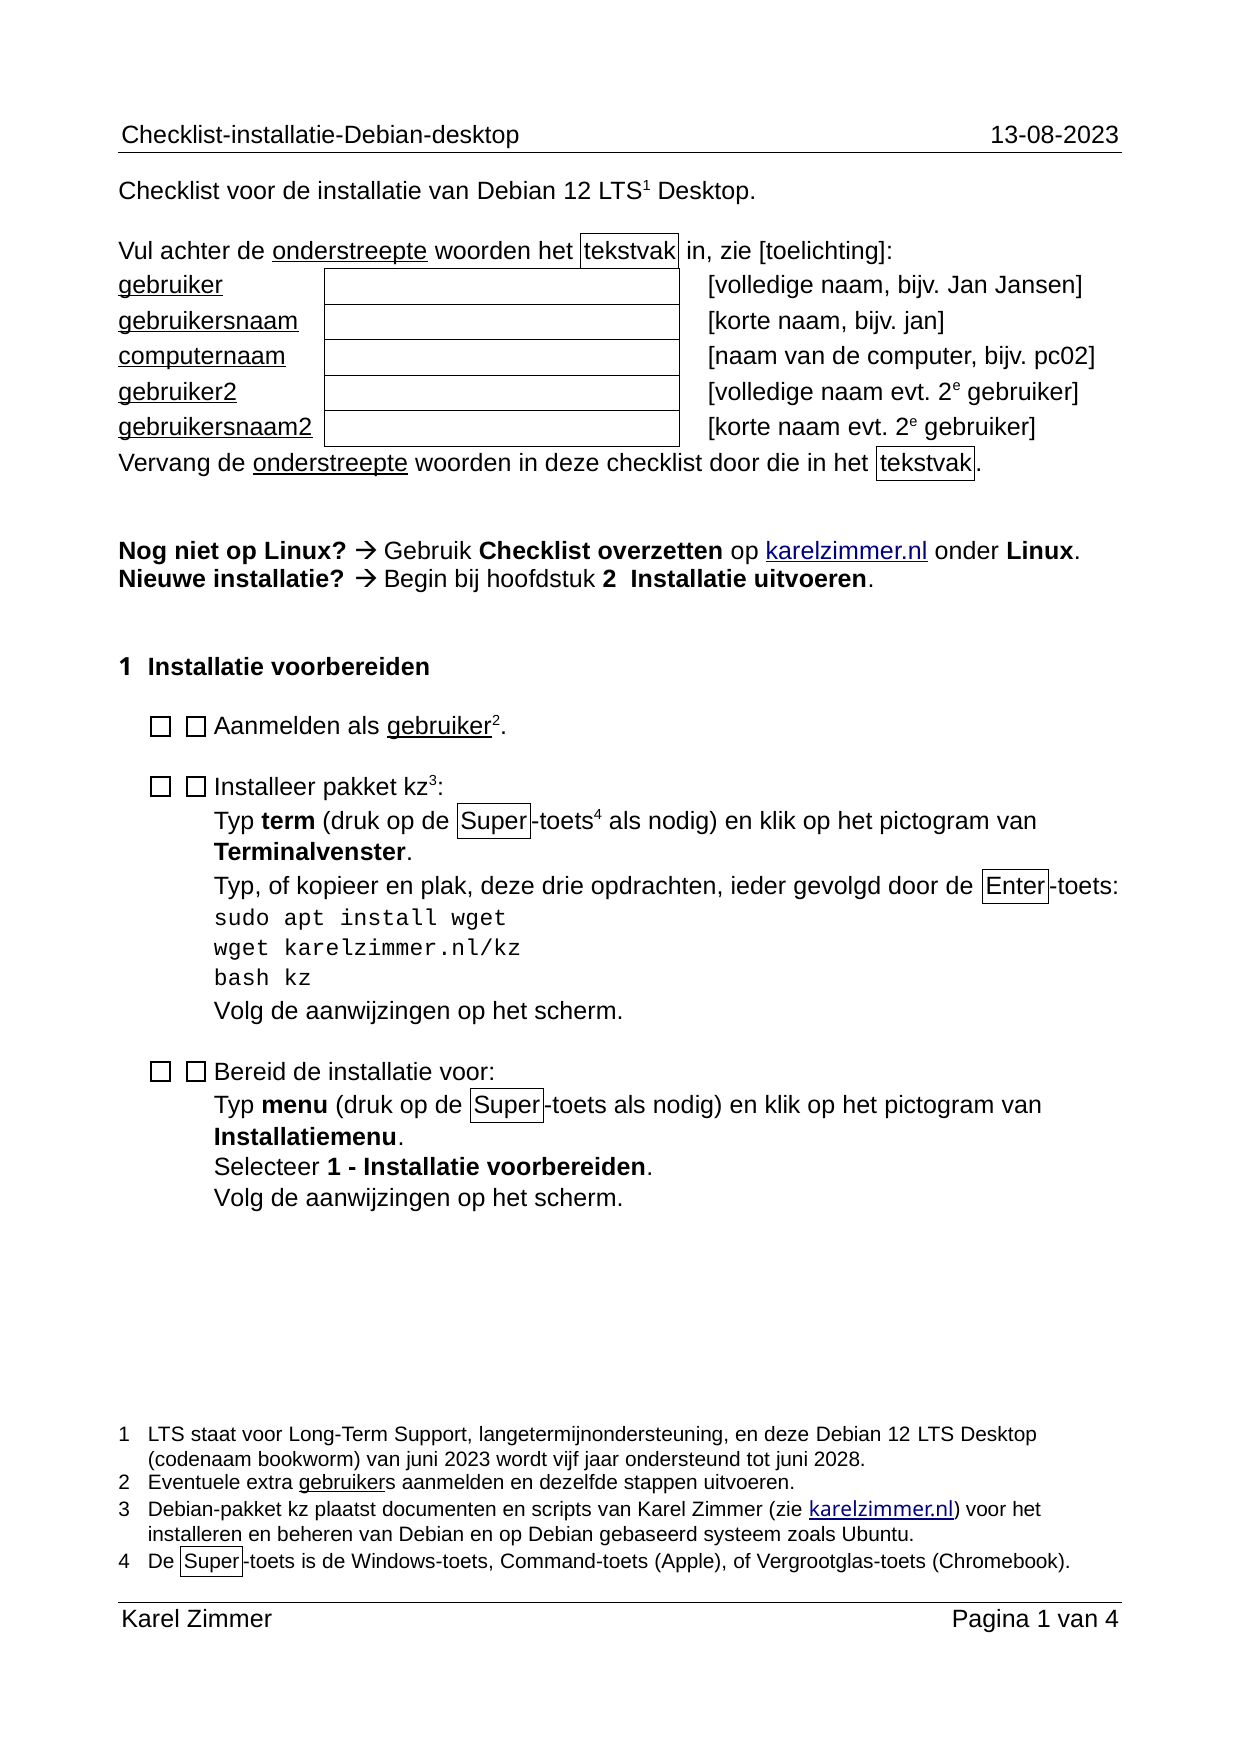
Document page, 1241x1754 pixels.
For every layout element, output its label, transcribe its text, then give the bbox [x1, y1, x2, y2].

table_cell [177, 996, 213, 1026]
table_cell sudo apt install wget [213, 905, 1122, 935]
table_cell wget karelzimmer.nl/kz [213, 935, 1122, 965]
table_cell Installeer pakket kz: [213, 772, 1122, 802]
table_cell [177, 935, 213, 965]
table_cell [118, 935, 142, 965]
table_cell [118, 905, 142, 935]
table_cell [118, 965, 142, 996]
table_cell Selecteer 1 - Installatie voorbereiden. [213, 1152, 1122, 1182]
table_cell [142, 772, 177, 802]
table_cell [118, 1152, 142, 1182]
table_cell [177, 772, 213, 802]
text [volledige naam evt. 2e gebruiker] [680, 375, 1122, 410]
text [volledige naam, bijv. Jan Jansen] [680, 268, 1122, 304]
text gebruiker2 [118, 375, 324, 410]
table_cell [142, 1056, 177, 1087]
table_cell [177, 1056, 213, 1087]
table_cell [142, 802, 177, 867]
table_cell [177, 741, 213, 772]
list Installatie voorbereiden [118, 649, 1122, 683]
table_cell Bereid de installatie voor: [213, 1056, 1122, 1087]
table_cell Volg de aanwijzingen op het scherm. [213, 1183, 1122, 1213]
text in, zie [toelichting]: [679, 233, 1122, 268]
table_header Aanmelden als gebruiker. [213, 711, 1122, 741]
table_cell Typ term (druk op de Super-toets als nodig) en klik op het pictogram van Terminalvenster. [213, 802, 1122, 867]
text Vul achter de ONDERSTREEPTE woorden het [118, 233, 580, 268]
table_cell Typ, of kopieer en plak, deze drie opdrachten, ieder gevolgd door de Enter-toets: [213, 868, 1122, 905]
table_header [118, 711, 142, 741]
table_cell [142, 996, 177, 1026]
text Vervang de ONDERSTREEPTE woorden in deze checklist door die in het [118, 446, 876, 481]
text [korte naam, bijv. jan] [680, 304, 1122, 339]
text computernaam [118, 339, 324, 375]
table_cell [142, 1183, 177, 1213]
table_cell [142, 1152, 177, 1182]
table_cell [142, 965, 177, 996]
text Nog niet op Linux?  Gebruik Checklist overzetten op karelzimmer.nl onder Linux. [118, 537, 1122, 565]
table_cell [118, 996, 142, 1026]
table_cell [118, 802, 142, 867]
table_cell [177, 965, 213, 996]
table_cell [177, 1087, 213, 1152]
table_cell [142, 905, 177, 935]
text [korte naam evt. 2e gebruiker] [680, 410, 1122, 446]
text Checklist voor de installatie van Debian 12 LTS Desktop. [118, 177, 1122, 205]
table_cell [118, 741, 142, 772]
table_cell [118, 772, 142, 802]
table_cell [142, 741, 177, 772]
table_cell [177, 1026, 213, 1056]
table_cell [142, 935, 177, 965]
table_cell Typ menu (druk op de Super-toets als nodig) en klik op het pictogram van Installatiemenu. [213, 1087, 1122, 1152]
table_header [142, 711, 177, 741]
table_cell [118, 1056, 142, 1087]
table_cell [177, 802, 213, 867]
table_header [177, 711, 213, 741]
text gebruikersnaam2 [118, 410, 324, 446]
table_cell [142, 868, 177, 905]
table_cell [118, 1087, 142, 1152]
text gebruiker [118, 268, 324, 304]
text tekstvak [877, 447, 974, 480]
table_cell [177, 905, 213, 935]
text . [975, 446, 1122, 481]
table_cell Volg de aanwijzingen op het scherm. [213, 996, 1122, 1026]
table_cell [213, 1026, 1122, 1056]
table_cell [118, 868, 142, 905]
table_cell [142, 1087, 177, 1152]
text [naam van de computer, bijv. pc02] [680, 339, 1122, 375]
table_cell bash kz [213, 965, 1122, 996]
table_cell [177, 1183, 213, 1213]
table_cell [118, 1026, 142, 1056]
text Nieuwe installatie?  Begin bij hoofdstuk 2 Installatie uitvoeren. [118, 565, 1122, 593]
table_cell [213, 741, 1122, 772]
text LTS staat voor Long-Term Support, langetermijnondersteuning, en deze Debian 12 LTS Desktop (codenaam bookworm) van juni 2023 wordt vijf jaar ondersteund tot juni 2028. [118, 1419, 1122, 1471]
table_cell [118, 1183, 142, 1213]
table_cell [177, 1152, 213, 1182]
table_cell [142, 1026, 177, 1056]
text tekstvak [581, 234, 678, 268]
text gebruikersnaam [118, 304, 324, 339]
table_cell [177, 868, 213, 905]
